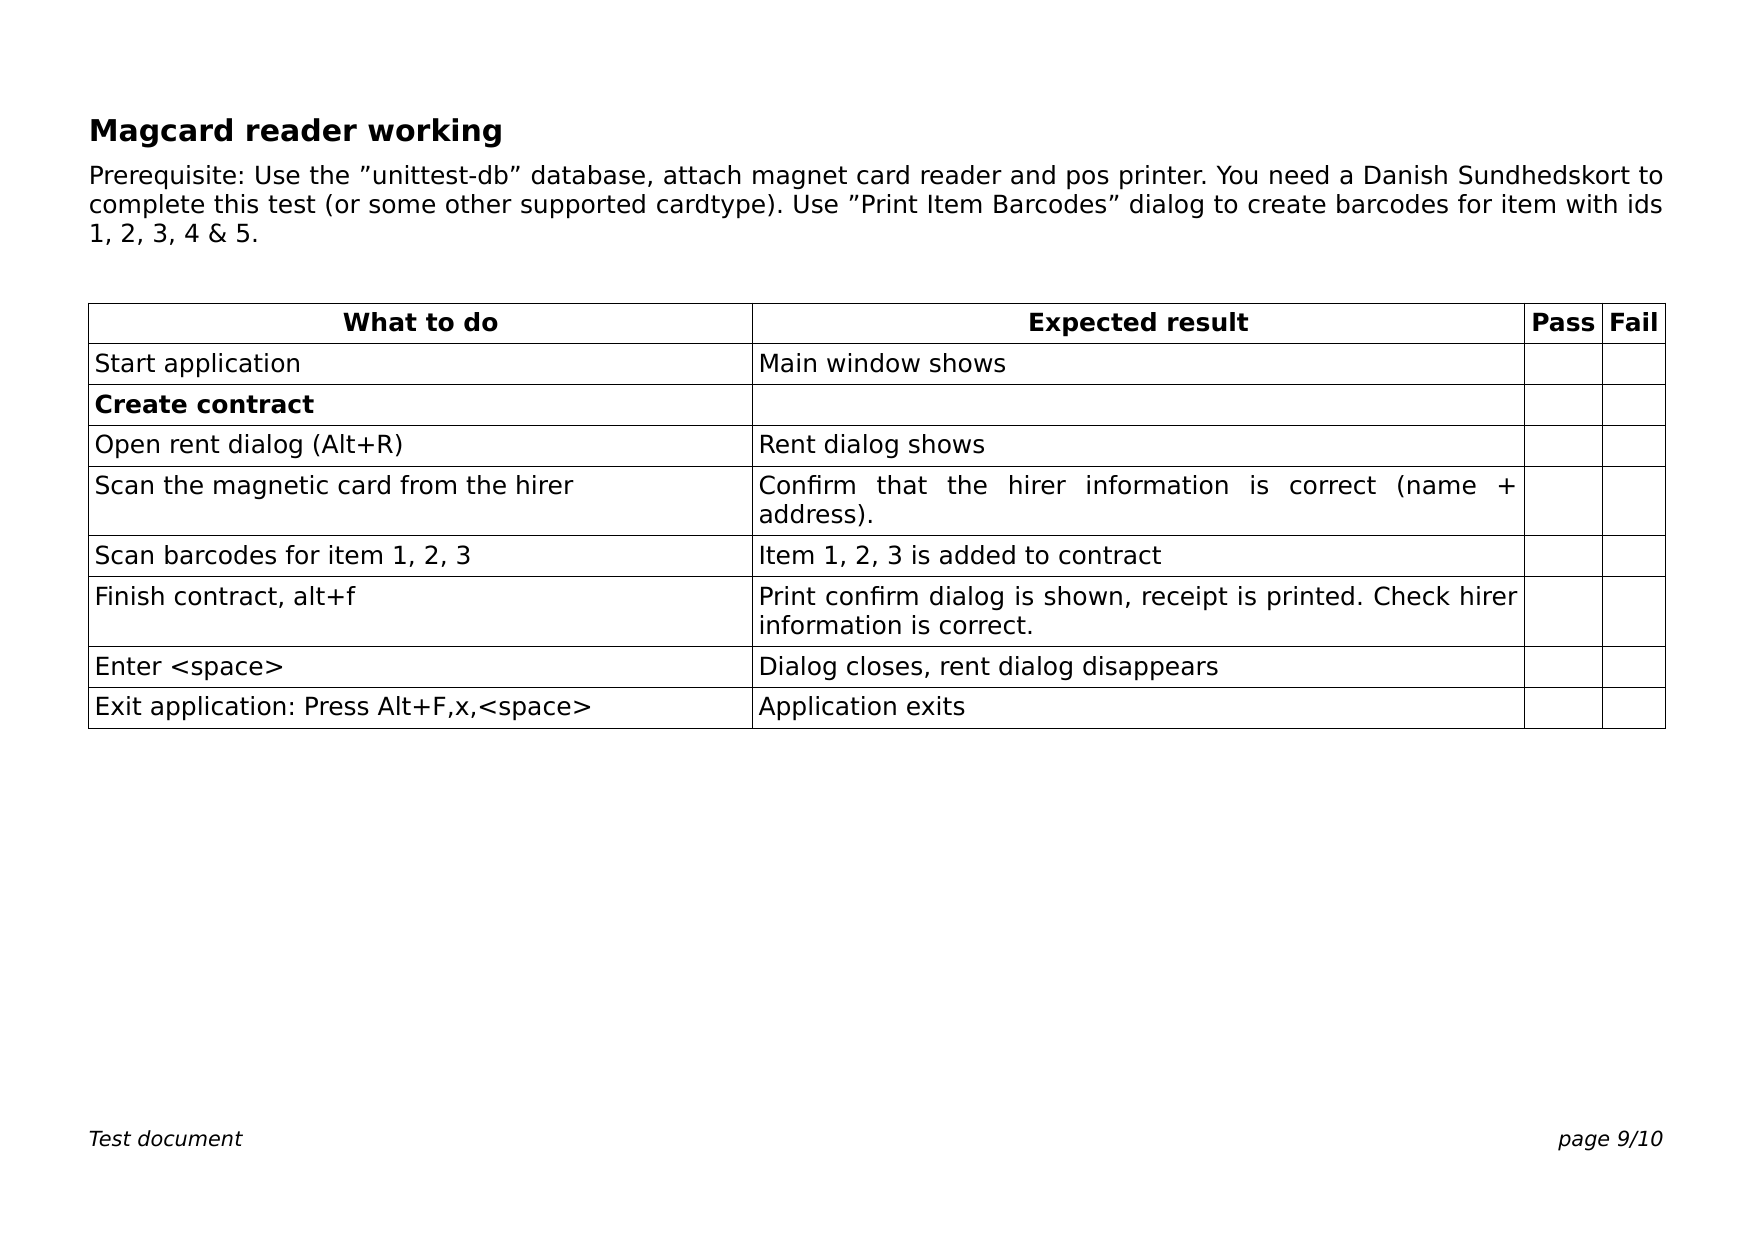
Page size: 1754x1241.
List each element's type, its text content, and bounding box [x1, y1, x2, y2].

table_cell Application exits [753, 688, 1524, 727]
table_cell [1525, 577, 1602, 646]
table_cell Rent dialog shows [753, 426, 1524, 466]
table_header Pass [1525, 304, 1602, 343]
table_cell Confirm that the hirer information is correct (name + address). [753, 467, 1524, 535]
table_header Fail [1603, 304, 1665, 343]
table_cell Finish contract, alt+f [89, 577, 752, 646]
table_cell Enter <space> [89, 647, 752, 687]
subtitle Magcard reader working [88, 113, 1665, 148]
text Prerequisite: Use the ”unittest-db” database, attach magnet card reader and pos printer. You need a Danish Sundhedskort to complete this test (or some other supported cardtype). Use ”Print Item Barcodes” dialog to create barcodes for item with ids 1, 2, 3, 4 & 5. [88, 161, 1665, 248]
table_cell Item 1, 2, 3 is added to contract [753, 536, 1524, 576]
table_cell Exit application: Press Alt+F,x,<space> [89, 688, 752, 727]
table_cell Scan the magnetic card from the hirer [89, 467, 752, 535]
table_cell [1603, 688, 1665, 727]
table_cell [753, 385, 1524, 425]
table_cell [1603, 344, 1665, 384]
table_cell [1525, 467, 1602, 535]
table_cell Start application [89, 344, 752, 384]
table_cell Create contract [89, 385, 752, 425]
table_cell Dialog closes, rent dialog disappears [753, 647, 1524, 687]
table_cell [1525, 647, 1602, 687]
table_cell [1603, 647, 1665, 687]
table_cell Scan barcodes for item 1, 2, 3 [89, 536, 752, 576]
table_cell [1525, 688, 1602, 727]
table_cell [1603, 577, 1665, 646]
table_cell Main window shows [753, 344, 1524, 384]
table_cell [1525, 536, 1602, 576]
table_header Expected result [753, 304, 1524, 343]
table_cell [1603, 385, 1665, 425]
table_cell [1603, 467, 1665, 535]
table_cell [1525, 426, 1602, 466]
table_cell [1603, 426, 1665, 466]
table_cell [1525, 344, 1602, 384]
table_cell [1525, 385, 1602, 425]
table_header What to do [89, 304, 752, 343]
table_cell [1603, 536, 1665, 576]
table_cell Open rent dialog (Alt+R) [89, 426, 752, 466]
table_cell Print confirm dialog is shown, receipt is printed. Check hirer information is correct. [753, 577, 1524, 646]
